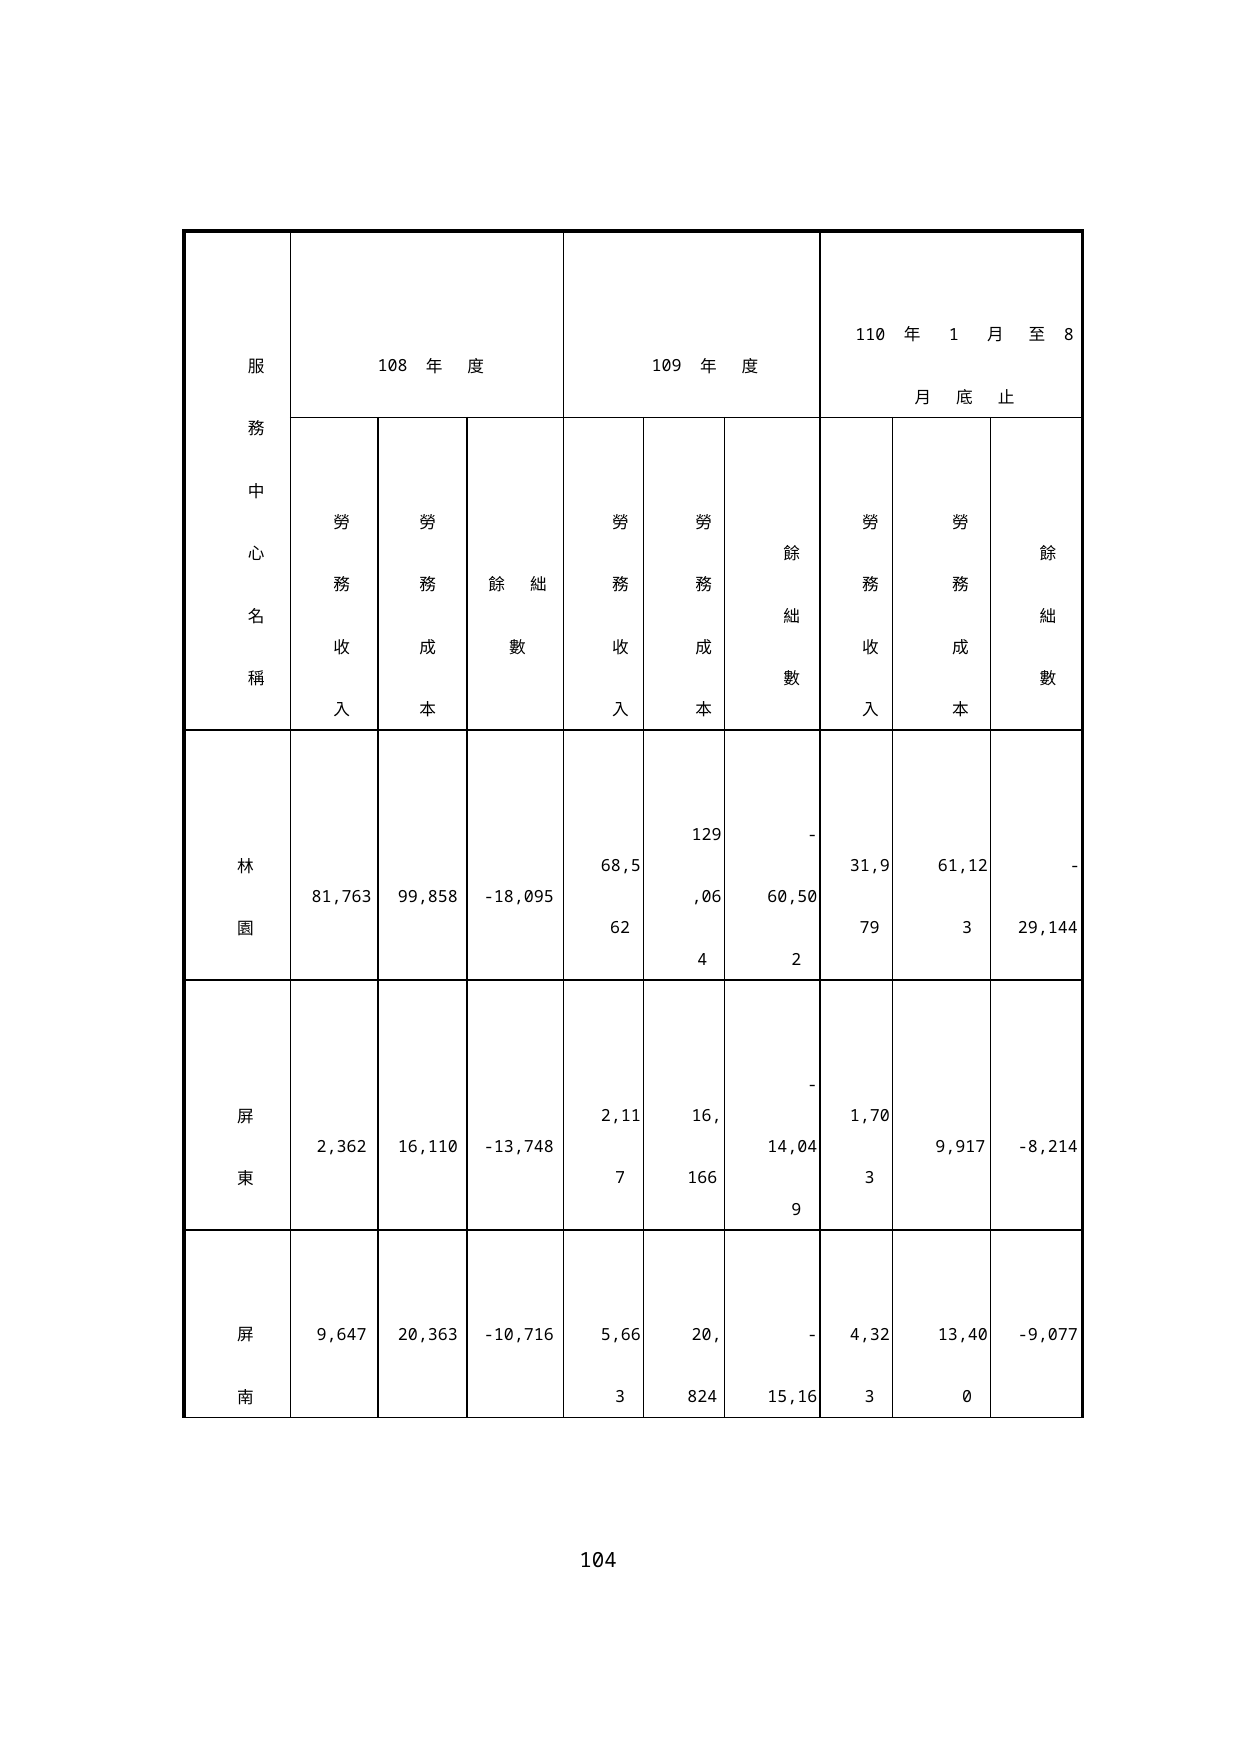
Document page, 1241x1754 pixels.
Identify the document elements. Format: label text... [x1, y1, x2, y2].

table_cell -9,077 [991, 1231, 1081, 1417]
table_cell 9,917 [893, 981, 990, 1229]
table_cell 129,064 [644, 731, 724, 979]
table_cell 勞務成本 [379, 418, 466, 729]
table_cell 2,362 [291, 981, 377, 1229]
table_cell 2,117 [564, 981, 643, 1229]
table_cell 勞務成本 [644, 418, 724, 729]
table_cell 屏南 [186, 1231, 290, 1417]
table_cell -18,095 [468, 731, 563, 979]
table_cell -60,502 [725, 731, 819, 979]
table_cell -15,16 [725, 1231, 819, 1417]
table_cell -14,049 [725, 981, 819, 1229]
table_cell 5,663 [564, 1231, 643, 1417]
table_cell 林園 [186, 731, 290, 979]
table_cell 9,647 [291, 1231, 377, 1417]
table_cell 餘絀數 [468, 418, 563, 729]
table_cell 餘絀數 [991, 418, 1081, 729]
table_cell 68,562 [564, 731, 643, 979]
table_cell 餘絀數 [725, 418, 819, 729]
table_header 109年度 [564, 233, 819, 417]
table_cell -13,748 [468, 981, 563, 1229]
table_cell 16,166 [644, 981, 724, 1229]
table_cell 16,110 [379, 981, 466, 1229]
table_cell 勞務收入 [821, 418, 892, 729]
table_cell 勞務收入 [564, 418, 643, 729]
table_header 服務中心名稱 [186, 233, 290, 729]
table_cell 99,858 [379, 731, 466, 979]
table_cell 20,363 [379, 1231, 466, 1417]
table_cell 勞務收入 [291, 418, 377, 729]
table_cell 1,703 [821, 981, 892, 1229]
table_cell 屏東 [186, 981, 290, 1229]
table_cell -8,214 [991, 981, 1081, 1229]
table_cell -10,716 [468, 1231, 563, 1417]
table_cell 31,979 [821, 731, 892, 979]
table_header 108年度 [291, 233, 563, 417]
table_cell 20,824 [644, 1231, 724, 1417]
table_cell 勞務成本 [893, 418, 990, 729]
table_cell 81,763 [291, 731, 377, 979]
table_header 110年1月至8月底止 [821, 233, 1081, 417]
table_cell 13,400 [893, 1231, 990, 1417]
table_cell -29,144 [991, 731, 1081, 979]
table_cell 4,323 [821, 1231, 892, 1417]
table_cell 61,123 [893, 731, 990, 979]
